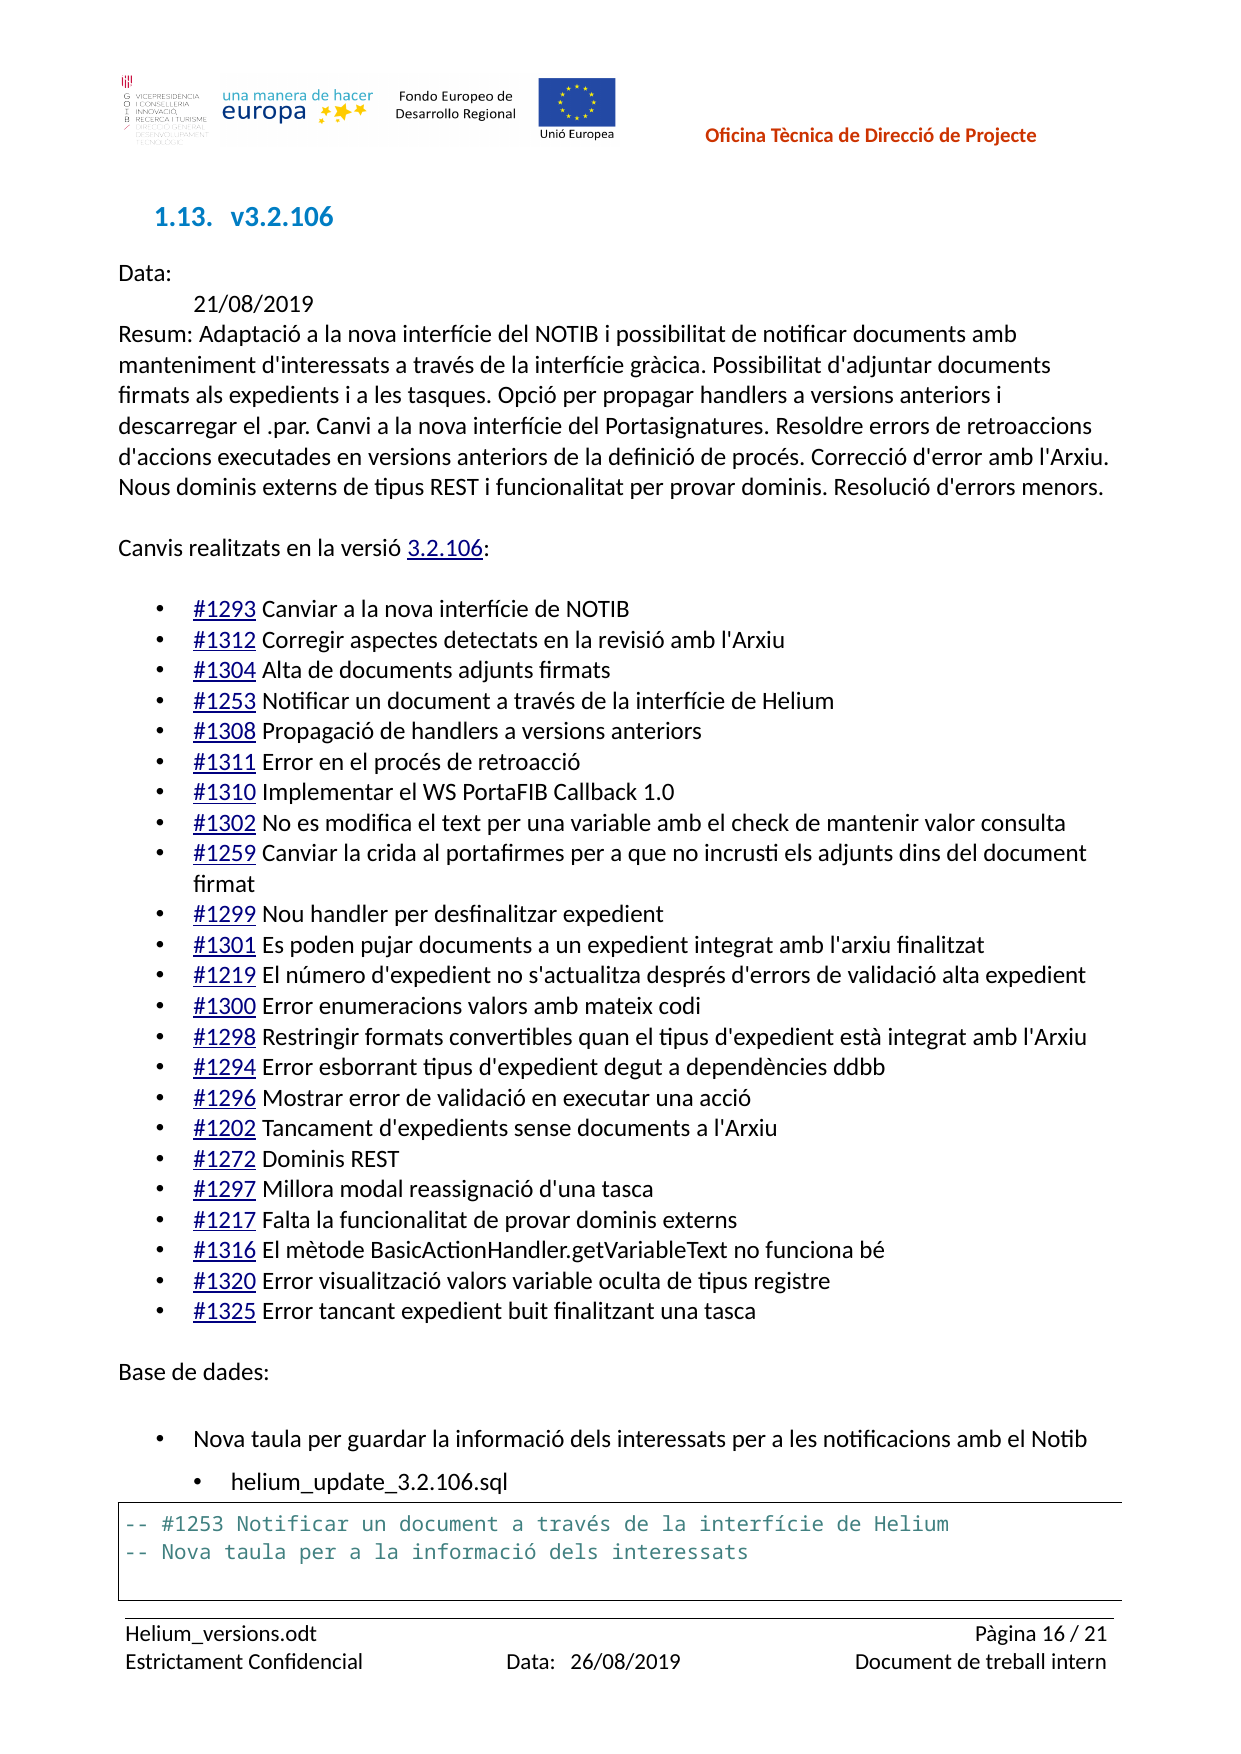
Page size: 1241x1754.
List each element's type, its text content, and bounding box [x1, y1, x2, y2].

list #1320 Error visualització valors variable oculta de tipus registre [156, 1265, 1122, 1295]
list #1219 El número d'expedient no s'actualitza després d'errors de validació alta expedient [156, 959, 1122, 990]
list #1325 Error tancant expedient buit finalitzant una tasca [156, 1295, 1122, 1326]
list #1259 Canviar la crida al portafirmes per a que no incrusti els adjunts dins del document firmat [156, 837, 1122, 898]
picture [118, 73, 213, 147]
list #1316 El mètode BasicActionHandler.getVariableText no funciona bé [156, 1234, 1122, 1265]
list #1297 Millora modal reassignació d'una tasca [156, 1173, 1122, 1204]
list #1298 Restringir formats convertibles quan el tipus d'expedient està integrat amb l'Arxiu [156, 1021, 1122, 1051]
list Nova taula per guardar la informació dels interessats per a les notificacions amb el Notib [156, 1423, 1122, 1454]
list #1308 Propagació de handlers a versions anteriors [156, 715, 1122, 746]
list #1304 Alta de documents adjunts firmats [156, 654, 1122, 685]
picture [219, 73, 621, 147]
list #1293 Canviar a la nova interfície de NOTIB [156, 593, 1122, 624]
text Data: [118, 258, 1122, 288]
table_header -- #1253 Notificar un document a través de la interfície de Helium -- Nova taula per a la informació dels interessats [119, 1503, 1122, 1600]
list #1299 Nou handler per desfinalitzar expedient [156, 898, 1122, 929]
text 21/08/2019 [118, 288, 1122, 319]
text Base de dades: [118, 1356, 1122, 1387]
list #1301 Es poden pujar documents a un expedient integrat amb l'arxiu finalitzat [156, 929, 1122, 959]
subtitle v3.2.106 [153, 198, 1122, 234]
list #1217 Falta la funcionalitat de provar dominis externs [156, 1204, 1122, 1234]
list #1296 Mostrar error de validació en executar una acció [156, 1082, 1122, 1112]
text Resum: Adaptació a la nova interfície del NOTIB i possibilitat de notificar documents amb manteniment d'interessats a través de la interfície gràcica. Possibilitat d'adjuntar documents firmats als expedients i a les tasques. Opció per propagar handlers a versions anteriors i descarregar el .par. Canvi a la nova interfície del Portasignatures. Resoldre errors de retroaccions d'accions executades en versions anteriors de la definició de procés. Correcció d'error amb l'Arxiu. Nous dominis externs de tipus REST i funcionalitat per provar dominis. Resolució d'errors menors. [118, 319, 1122, 502]
text Canvis realitzats en la versió 3.2.106: [118, 532, 1122, 563]
list #1300 Error enumeracions valors amb mateix codi [156, 990, 1122, 1021]
list #1202 Tancament d'expedients sense documents a l'Arxiu [156, 1112, 1122, 1143]
list #1312 Corregir aspectes detectats en la revisió amb l'Arxiu [156, 624, 1122, 654]
list #1294 Error esborrant tipus d'expedient degut a dependències ddbb [156, 1051, 1122, 1082]
list #1311 Error en el procés de retroacció [156, 746, 1122, 776]
list #1310 Implementar el WS PortaFIB Callback 1.0 [156, 776, 1122, 807]
list #1272 Dominis REST [156, 1143, 1122, 1173]
list #1253 Notificar un document a través de la interfície de Helium [156, 685, 1122, 715]
list #1302 No es modifica el text per una variable amb el check de mantenir valor consulta [156, 807, 1122, 837]
list helium_update_3.2.106.sql [193, 1466, 1122, 1496]
